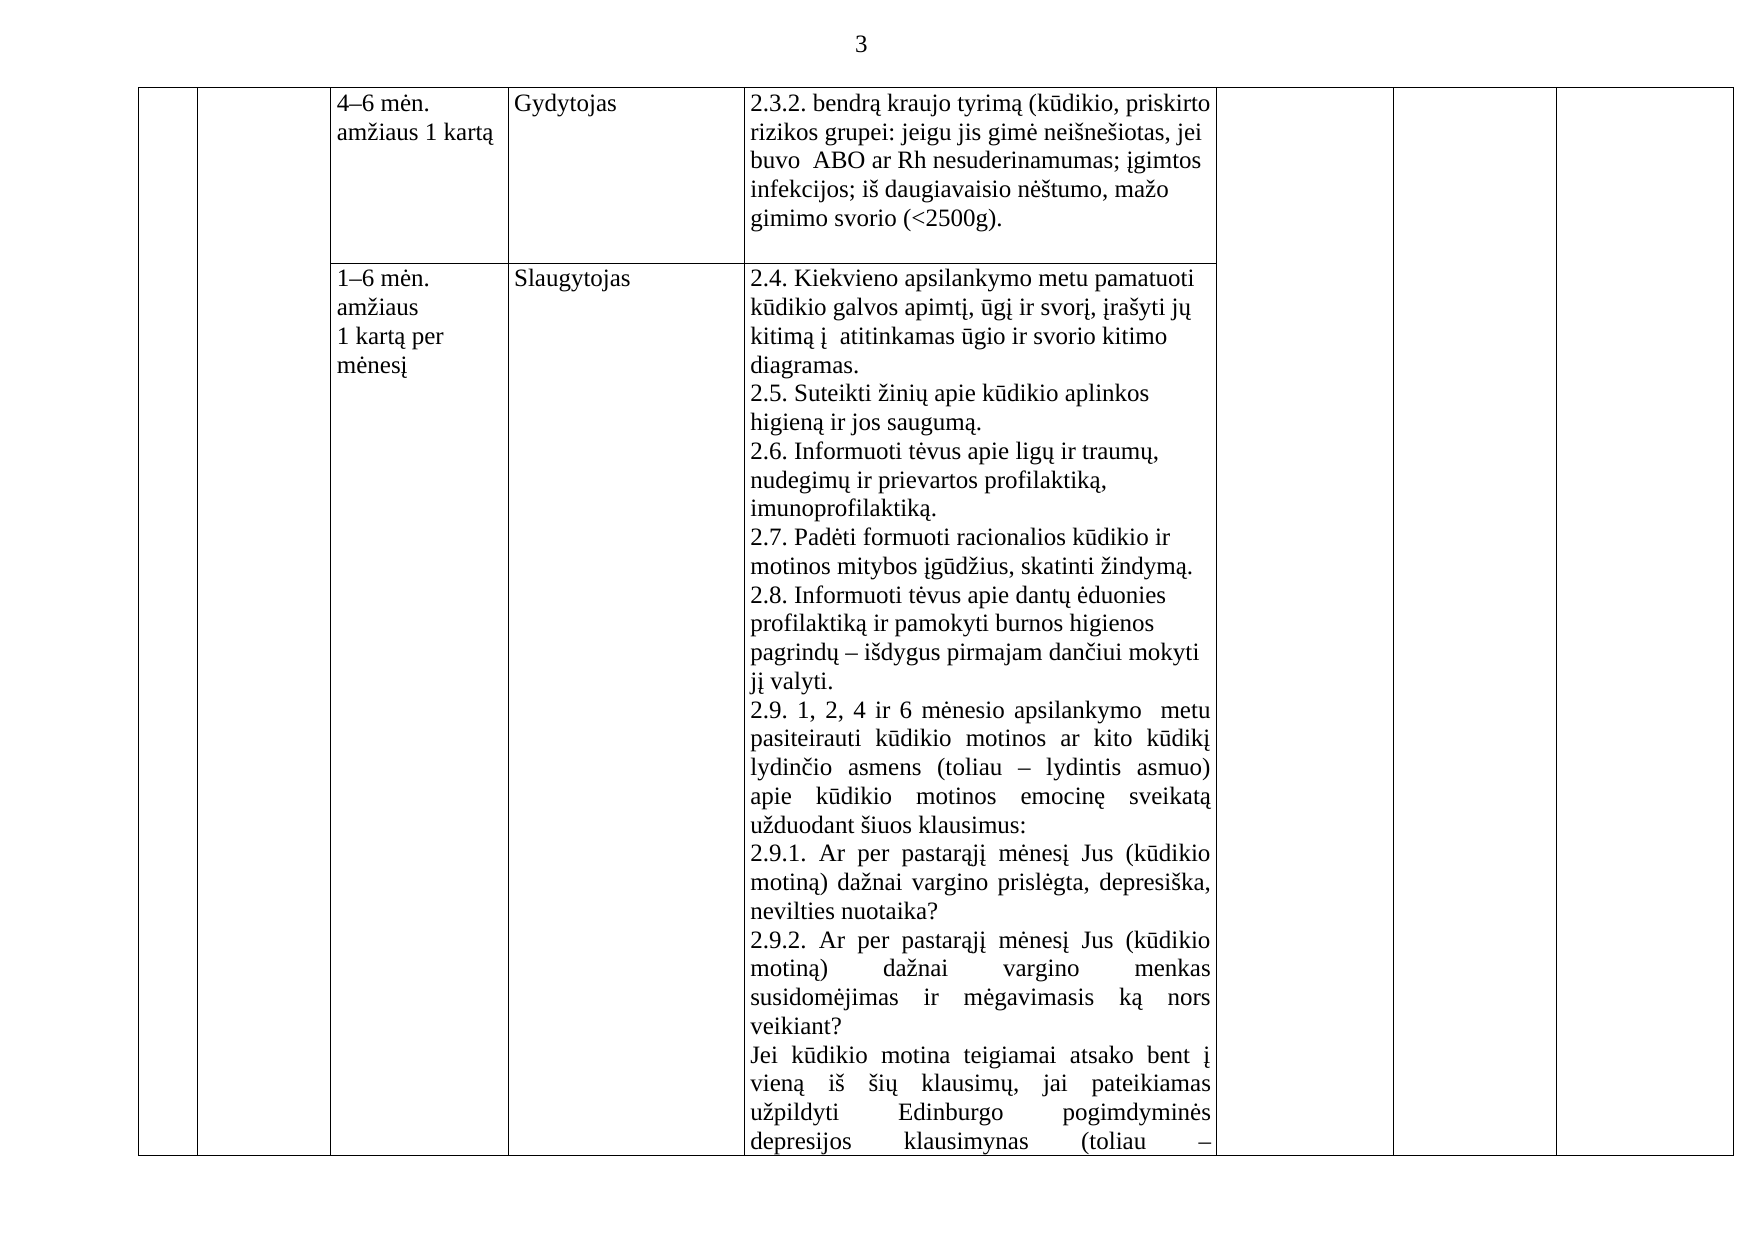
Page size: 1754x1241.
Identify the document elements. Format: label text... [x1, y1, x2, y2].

table_cell Slaugytojas [509, 264, 744, 1155]
table_cell 1–6 mėn. amžiaus 1 kartą per mėnesį [331, 264, 508, 1155]
table_cell [1217, 88, 1393, 1155]
table_cell Gydytojas [509, 88, 744, 262]
table_cell [1394, 88, 1556, 1155]
table_cell 2.4. Kiekvieno apsilankymo metu pamatuoti kūdikio galvos apimtį, ūgį ir svorį, įrašyti jų kitimą į atitinkamas ūgio ir svorio kitimo diagramas. 2.5. Suteikti žinių apie kūdikio aplinkos higieną ir jos saugumą. 2.6. Informuoti tėvus apie ligų ir traumų, nudegimų ir prievartos profilaktiką, imunoprofilaktiką. 2.7. Padėti formuoti racionalios kūdikio ir motinos mitybos įgūdžius, skatinti žindymą. 2.8. Informuoti tėvus apie dantų ėduonies profilaktiką ir pamokyti burnos higienos pagrindų – išdygus pirmajam dančiui mokyti jį valyti. 2.9. 1, 2, 4 ir 6 mėnesio apsilankymo metu pasiteirauti kūdikio motinos ar kito kūdikį lydinčio asmens (toliau – lydintis asmuo) apie kūdikio motinos emocinę sveikatą užduodant šiuos klausimus: 2.9.1. Ar per pastarąjį mėnesį Jus (kūdikio motiną) dažnai vargino prislėgta, depresiška, nevilties nuotaika? 2.9.2. Ar per pastarąjį mėnesį Jus (kūdikio motiną) dažnai vargino menkas susidomėjimas ir mėgavimasis ką nors veikiant? Jei kūdikio motina teigiamai atsako bent į vieną iš šių klausimų, jai pateikiamas užpildyti Edinburgo pogimdyminės depresijos klausimynas (toliau – [745, 264, 1216, 1155]
table_cell [1557, 88, 1733, 1155]
table_cell [139, 88, 197, 1155]
table_cell 4–6 mėn. amžiaus 1 kartą [331, 88, 508, 262]
table_cell 2.3.2. bendrą kraujo tyrimą (kūdikio, priskirto rizikos grupei: jeigu jis gimė neišnešiotas, jei buvo ABO ar Rh nesuderinamumas; įgimtos infekcijos; iš daugiavaisio nėštumo, mažo gimimo svorio (<2500g). [745, 88, 1216, 262]
table_cell [198, 88, 330, 1155]
